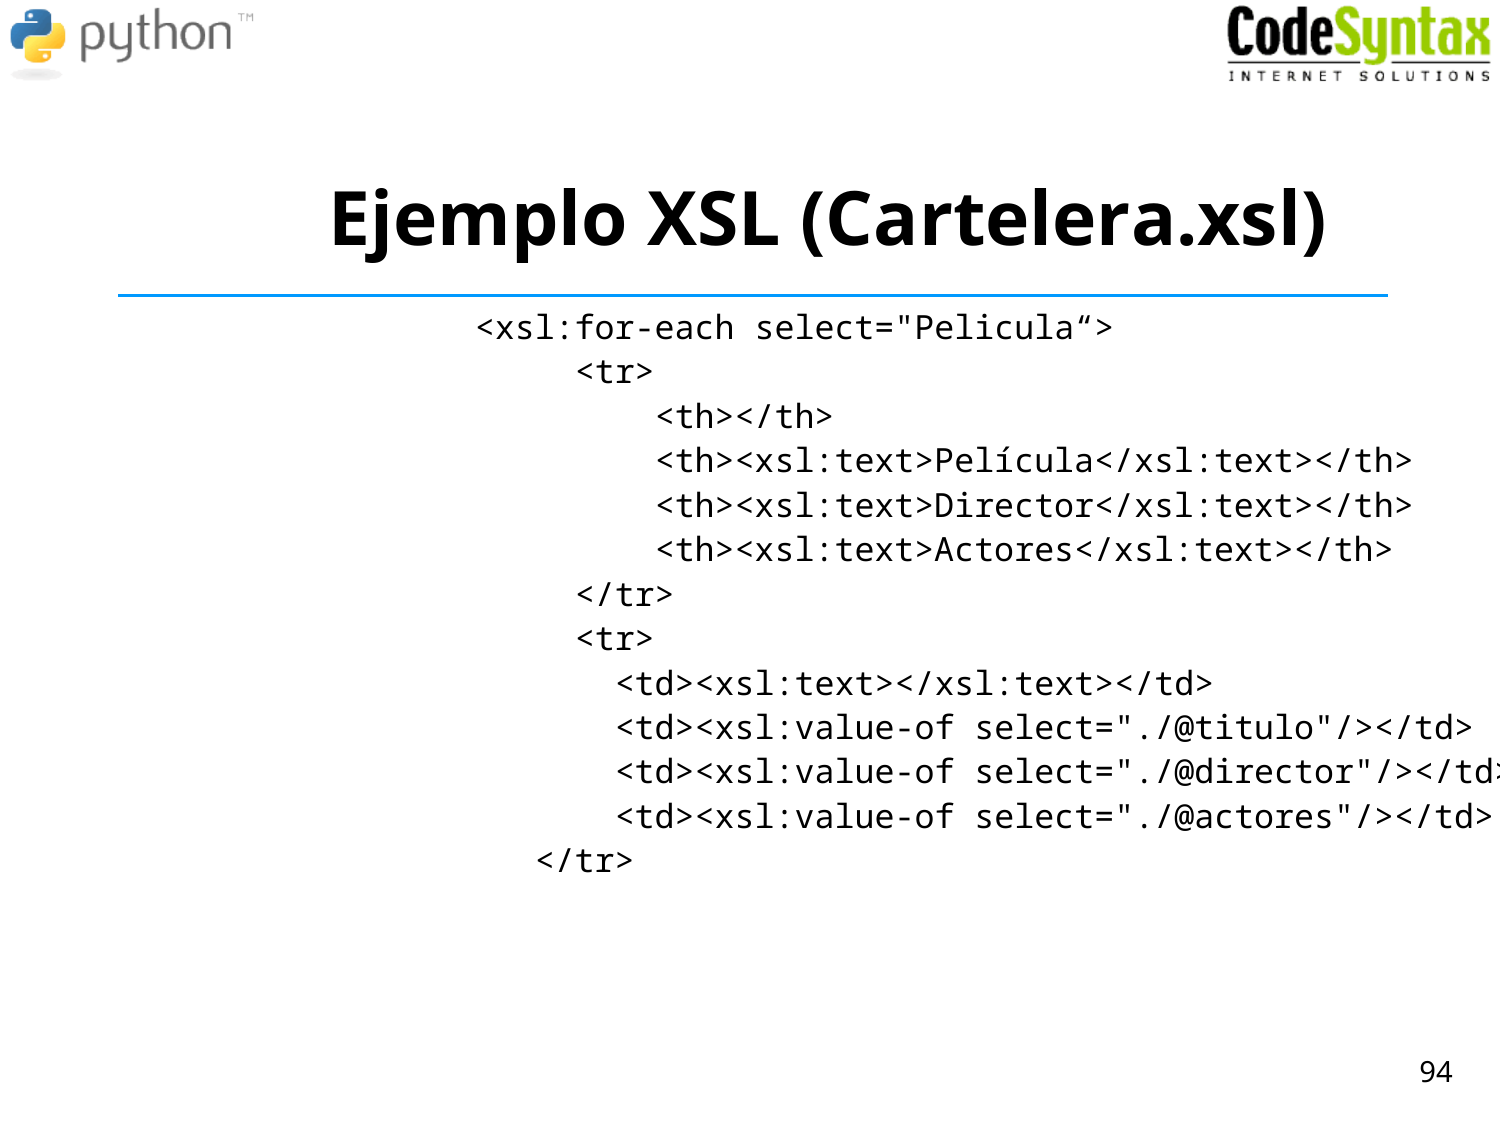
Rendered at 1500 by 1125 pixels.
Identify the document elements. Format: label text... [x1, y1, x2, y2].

title Ejemplo XSL (Cartelera.xsl) [188, 35, 1468, 276]
picture [1226, 5, 1500, 83]
list <xsl:for-each select="Pelicula“> <tr> <th></th> <th><xsl:text>Película</xsl:text></th> <th><xsl:text>Director</xsl:text></th> <th><xsl:text>Actores</xsl:text></th> </tr> <tr> <td><xsl:text></xsl:text></td> <td><xsl:value-of select="./@titulo"/></td> <td><xsl:value-of select="./@director"/></td> <td><xsl:value-of select="./@actores"/></td> </tr> [160, 302, 1500, 978]
picture [0, 0, 286, 92]
